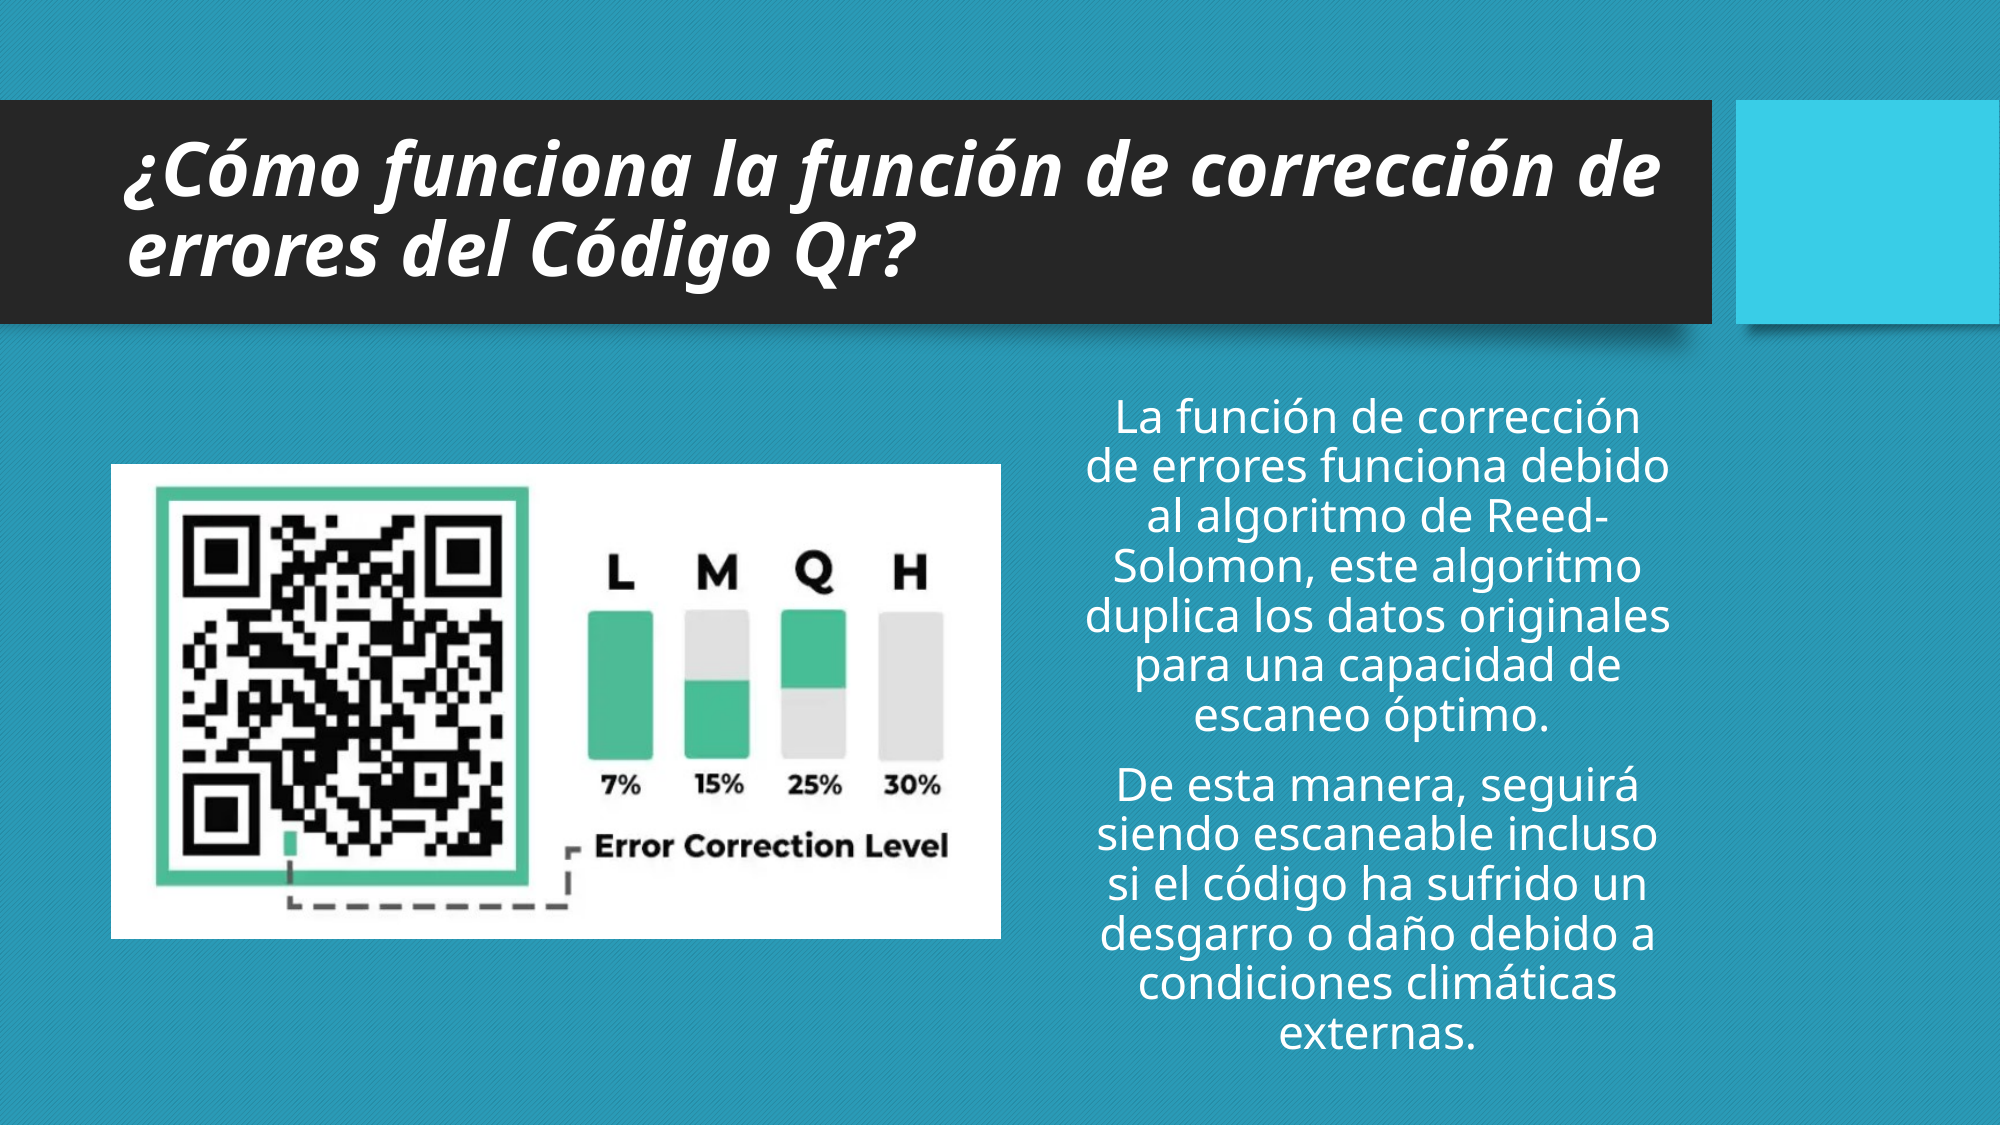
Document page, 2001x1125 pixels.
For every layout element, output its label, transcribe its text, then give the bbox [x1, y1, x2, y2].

title ¿Cómo funciona la función de corrección de errores del Código Qr? [111, 123, 1689, 301]
list La función de corrección de errores funciona debido al algoritmo de Reed-Solomon, este algoritmo duplica los datos originales para una capacidad de escaneo óptimo. De esta manera, seguirá siendo escaneable incluso si el código ha sufrido un desgarro o daño debido a condiciones climáticas externas. [1066, 370, 1689, 1083]
picture [111, 464, 1001, 939]
